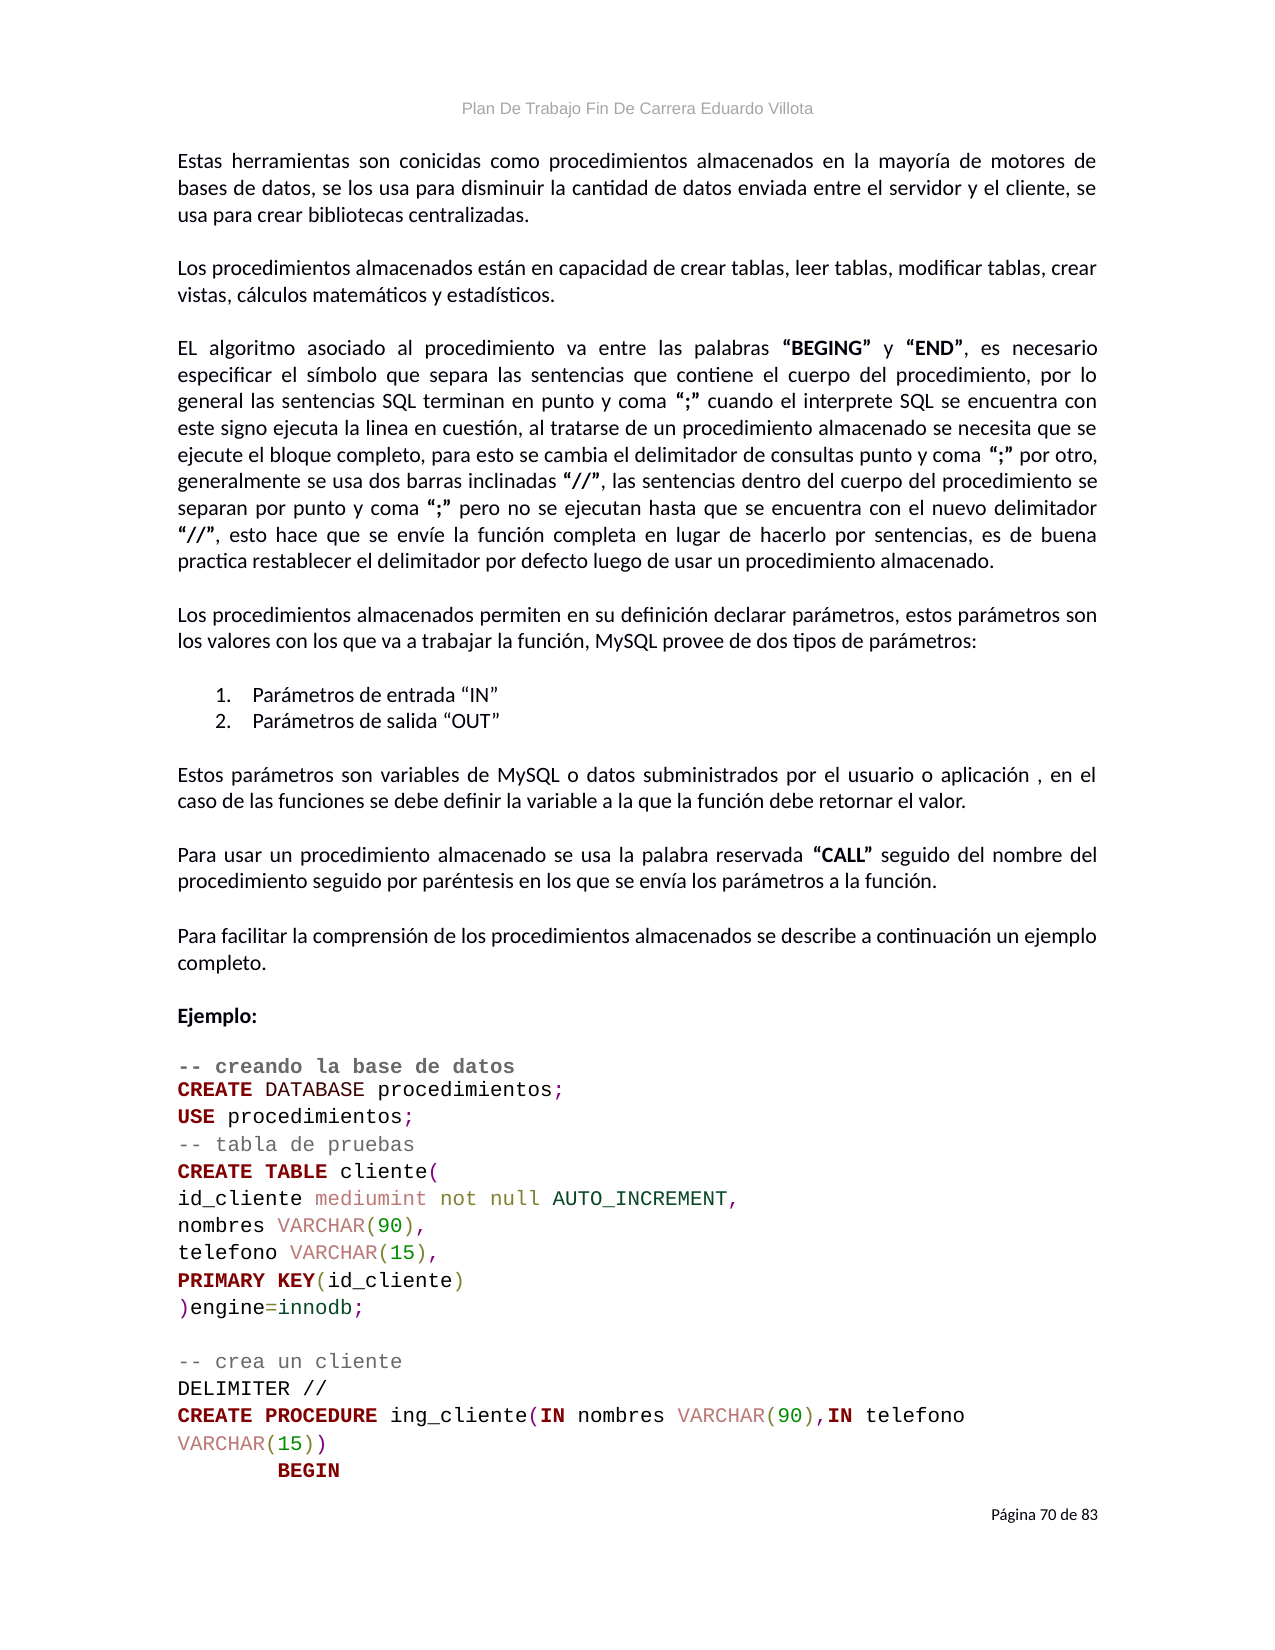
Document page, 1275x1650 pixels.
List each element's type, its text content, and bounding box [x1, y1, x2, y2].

text Estas herramientas son conicidas como procedimientos almacenados en la mayoría de motores de bases de datos, se los usa para disminuir la cantidad de datos enviada entre el servidor y el cliente, se usa para crear bibliotecas centralizadas. [177, 148, 1098, 228]
text PRIMARY KEY(id_cliente) [177, 1269, 1098, 1293]
text id_cliente mediumint not null AUTO_INCREMENT, [177, 1188, 1098, 1212]
text Para facilitar la comprensión de los procedimientos almacenados se describe a continuación un ejemplo completo. [177, 922, 1098, 976]
text BEGIN [177, 1460, 1098, 1483]
text -- creando la base de datos [177, 1056, 1098, 1079]
text DELIMITER // [177, 1378, 1098, 1402]
text Los procedimientos almacenados permiten en su definición declarar parámetros, estos parámetros son los valores con los que va a trabajar la función, MySQL provee de dos tipos de parámetros: [177, 601, 1098, 654]
list Parámetros de entrada “IN” [215, 681, 1098, 708]
text Estos parámetros son variables de MySQL o datos subministrados por el usuario o aplicación , en el caso de las funciones se debe definir la variable a la que la función debe retornar el valor. [177, 761, 1098, 814]
text CREATE PROCEDURE ing_cliente(IN nombres VARCHAR(90),IN telefono VARCHAR(15)) [177, 1406, 1098, 1456]
text -- crea un cliente [177, 1351, 1098, 1375]
text Para usar un procedimiento almacenado se usa la palabra reservada “CALL” seguido del nombre del procedimiento seguido por paréntesis en los que se envía los parámetros a la función. [177, 841, 1098, 894]
text CREATE DATABASE procedimientos; [177, 1079, 1098, 1103]
text telefono VARCHAR(15), [177, 1242, 1098, 1266]
text )engine=innodb; [177, 1297, 1098, 1320]
text EL algoritmo asociado al procedimiento va entre las palabras “BEGING” y “END”, es necesario especificar el símbolo que separa las sentencias que contiene el cuerpo del procedimiento, por lo general las sentencias SQL terminan en punto y coma “;” cuando el interprete SQL se encuentra con este signo ejecuta la linea en cuestión, al tratarse de un procedimiento almacenado se necesita que se ejecute el bloque completo, para esto se cambia el delimitador de consultas punto y coma “;” por otro, generalmente se usa dos barras inclinadas “//”, las sentencias dentro del cuerpo del procedimiento se separan por punto y coma “;” pero no se ejecutan hasta que se encuentra con el nuevo delimitador “//”, esto hace que se envíe la función completa en lugar de hacerlo por sentencias, es de buena practica restablecer el delimitador por defecto luego de usar un procedimiento almacenado. [177, 334, 1098, 574]
list Parámetros de salida “OUT” [215, 708, 1098, 734]
text USE procedimientos; [177, 1106, 1098, 1130]
text CREATE TABLE cliente( [177, 1161, 1098, 1184]
text Ejemplo: [177, 1002, 1098, 1029]
text Los procedimientos almacenados están en capacidad de crear tablas, leer tablas, modificar tablas, crear vistas, cálculos matemáticos y estadísticos. [177, 254, 1098, 308]
text nombres VARCHAR(90), [177, 1215, 1098, 1239]
text -- tabla de pruebas [177, 1134, 1098, 1157]
